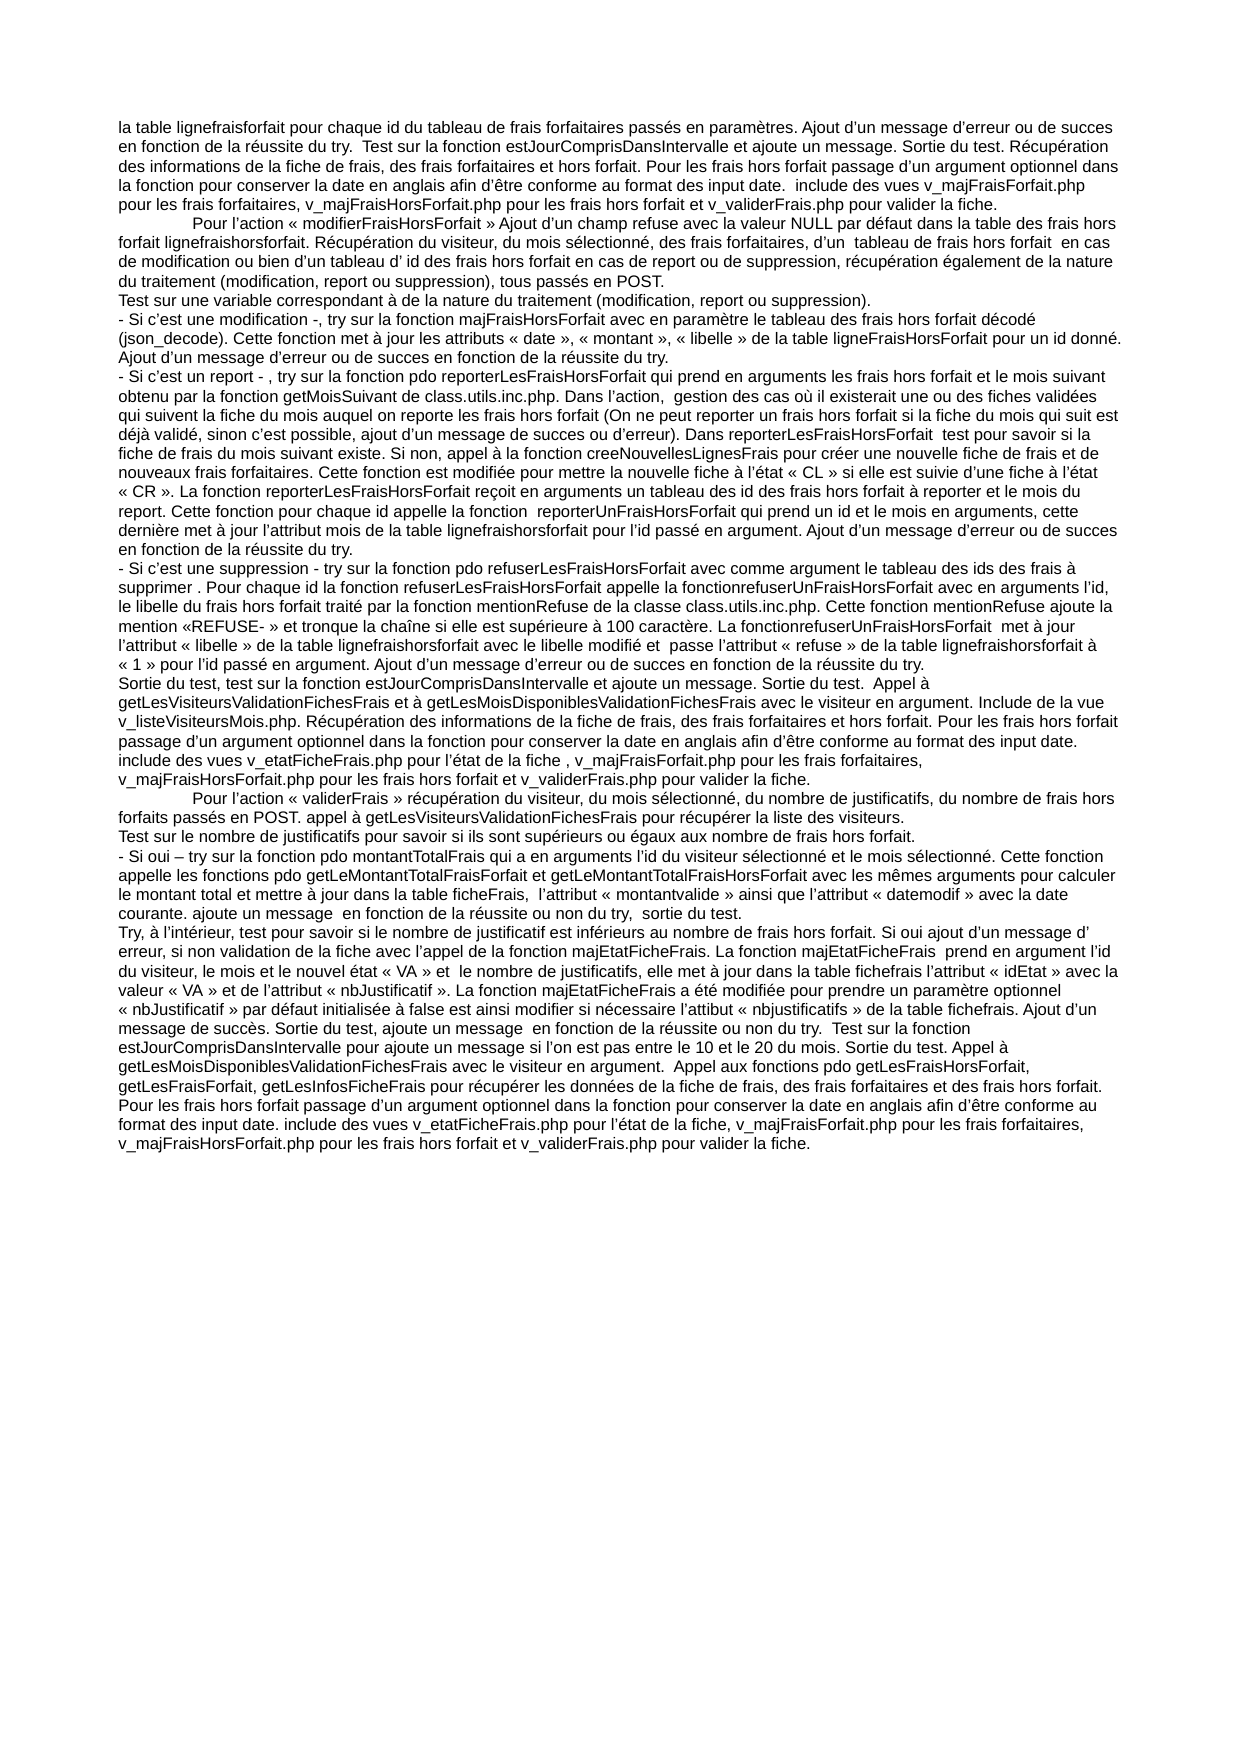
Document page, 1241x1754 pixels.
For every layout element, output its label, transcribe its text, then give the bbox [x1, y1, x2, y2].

text - Si c’est une suppression - try sur la fonction pdo refuserLesFraisHorsForfait avec comme argument le tableau des ids des frais à supprimer . Pour chaque id la fonction refuserLesFraisHorsForfait appelle la fonctionrefuserUnFraisHorsForfait avec en arguments l’id, le libelle du frais hors forfait traité par la fonction mentionRefuse de la classe class.utils.inc.php. Cette fonction mentionRefuse ajoute la mention «REFUSE- » et tronque la chaîne si elle est supérieure à 100 caractère. La fonctionrefuserUnFraisHorsForfait met à jour l’attribut « libelle » de la table lignefraishorsforfait avec le libelle modifié et passe l’attribut « refuse » de la table lignefraishorsforfait à « 1 » pour l’id passé en argument. Ajout d’un message d’erreur ou de succes en fonction de la réussite du try. [118, 559, 1122, 674]
text - Si c’est une modification -, try sur la fonction majFraisHorsForfait avec en paramètre le tableau des frais hors forfait décodé (json_decode). Cette fonction met à jour les attributs « date », « montant », « libelle » de la table ligneFraisHorsForfait pour un id donné. [118, 310, 1122, 348]
text la table lignefraisforfait pour chaque id du tableau de frais forfaitaires passés en paramètres. Ajout d’un message d’erreur ou de succes en fonction de la réussite du try. Test sur la fonction estJourComprisDansIntervalle et ajoute un message. Sortie du test. Récupération des informations de la fiche de frais, des frais forfaitaires et hors forfait. Pour les frais hors forfait passage d’un argument optionnel dans la fonction pour conserver la date en anglais afin d’être conforme au format des input date. include des vues v_majFraisForfait.php pour les frais forfaitaires, v_majFraisHorsForfait.php pour les frais hors forfait et v_validerFrais.php pour valider la fiche. [118, 118, 1122, 214]
text Test sur le nombre de justificatifs pour savoir si ils sont supérieurs ou égaux aux nombre de frais hors forfait. [118, 827, 1122, 846]
text Ajout d’un message d’erreur ou de succes en fonction de la réussite du try. [118, 348, 1122, 367]
text Pour l’action « modifierFraisHorsForfait » Ajout d’un champ refuse avec la valeur NULL par défaut dans la table des frais hors forfait lignefraishorsforfait. Récupération du visiteur, du mois sélectionné, des frais forfaitaires, d’un tableau de frais hors forfait en cas de modification ou bien d’un tableau d’ id des frais hors forfait en cas de report ou de suppression, récupération également de la nature du traitement (modification, report ou suppression), tous passés en POST. [118, 214, 1122, 291]
text Sortie du test, test sur la fonction estJourComprisDansIntervalle et ajoute un message. Sortie du test. Appel à getLesVisiteursValidationFichesFrais et à getLesMoisDisponiblesValidationFichesFrais avec le visiteur en argument. Include de la vue v_listeVisiteursMois.php. Récupération des informations de la fiche de frais, des frais forfaitaires et hors forfait. Pour les frais hors forfait passage d’un argument optionnel dans la fonction pour conserver la date en anglais afin d’être conforme au format des input date. include des vues v_etatFicheFrais.php pour l’état de la fiche , v_majFraisForfait.php pour les frais forfaitaires, v_majFraisHorsForfait.php pour les frais hors forfait et v_validerFrais.php pour valider la fiche. [118, 674, 1122, 789]
text Test sur une variable correspondant à de la nature du traitement (modification, report ou suppression). [118, 291, 1122, 310]
text - Si oui – try sur la fonction pdo montantTotalFrais qui a en arguments l’id du visiteur sélectionné et le mois sélectionné. Cette fonction appelle les fonctions pdo getLeMontantTotalFraisForfait et getLeMontantTotalFraisHorsForfait avec les mêmes arguments pour calculer le montant total et mettre à jour dans la table ficheFrais, l’attribut « montantvalide » ainsi que l’attribut « datemodif » avec la date courante. ajoute un message en fonction de la réussite ou non du try, sortie du test. [118, 846, 1122, 923]
text - Si c’est un report - , try sur la fonction pdo reporterLesFraisHorsForfait qui prend en arguments les frais hors forfait et le mois suivant obtenu par la fonction getMoisSuivant de class.utils.inc.php. Dans l’action, gestion des cas où il existerait une ou des fiches validées qui suivent la fiche du mois auquel on reporte les frais hors forfait (On ne peut reporter un frais hors forfait si la fiche du mois qui suit est déjà validé, sinon c’est possible, ajout d’un message de succes ou d’erreur). Dans reporterLesFraisHorsForfait test pour savoir si la fiche de frais du mois suivant existe. Si non, appel à la fonction creeNouvellesLignesFrais pour créer une nouvelle fiche de frais et de nouveaux frais forfaitaires. Cette fonction est modifiée pour mettre la nouvelle fiche à l’état « CL » si elle est suivie d’une fiche à l’état « CR ». La fonction reporterLesFraisHorsForfait reçoit en arguments un tableau des id des frais hors forfait à reporter et le mois du report. Cette fonction pour chaque id appelle la fonction reporterUnFraisHorsForfait qui prend un id et le mois en arguments, cette dernière met à jour l’attribut mois de la table lignefraishorsforfait pour l’id passé en argument. Ajout d’un message d’erreur ou de succes en fonction de la réussite du try. [118, 367, 1122, 559]
text Pour l’action « validerFrais » récupération du visiteur, du mois sélectionné, du nombre de justificatifs, du nombre de frais hors forfaits passés en POST. appel à getLesVisiteursValidationFichesFrais pour récupérer la liste des visiteurs. [118, 789, 1122, 827]
text Try, à l’intérieur, test pour savoir si le nombre de justificatif est inférieurs au nombre de frais hors forfait. Si oui ajout d’un message d’ erreur, si non validation de la fiche avec l’appel de la fonction majEtatFicheFrais. La fonction majEtatFicheFrais prend en argument l’id du visiteur, le mois et le nouvel état « VA » et le nombre de justificatifs, elle met à jour dans la table fichefrais l’attribut « idEtat » avec la valeur « VA » et de l’attribut « nbJustificatif ». La fonction majEtatFicheFrais a été modifiée pour prendre un paramètre optionnel « nbJustificatif » par défaut initialisée à false est ainsi modifier si nécessaire l’attibut « nbjustificatifs » de la table fichefrais. Ajout d’un message de succès. Sortie du test, ajoute un message en fonction de la réussite ou non du try. Test sur la fonction estJourComprisDansIntervalle pour ajoute un message si l’on est pas entre le 10 et le 20 du mois. Sortie du test. Appel à getLesMoisDisponiblesValidationFichesFrais avec le visiteur en argument. Appel aux fonctions pdo getLesFraisHorsForfait, getLesFraisForfait, getLesInfosFicheFrais pour récupérer les données de la fiche de frais, des frais forfaitaires et des frais hors forfait. Pour les frais hors forfait passage d’un argument optionnel dans la fonction pour conserver la date en anglais afin d’être conforme au format des input date. include des vues v_etatFicheFrais.php pour l’état de la fiche, v_majFraisForfait.php pour les frais forfaitaires, v_majFraisHorsForfait.php pour les frais hors forfait et v_validerFrais.php pour valider la fiche. [118, 923, 1122, 1153]
